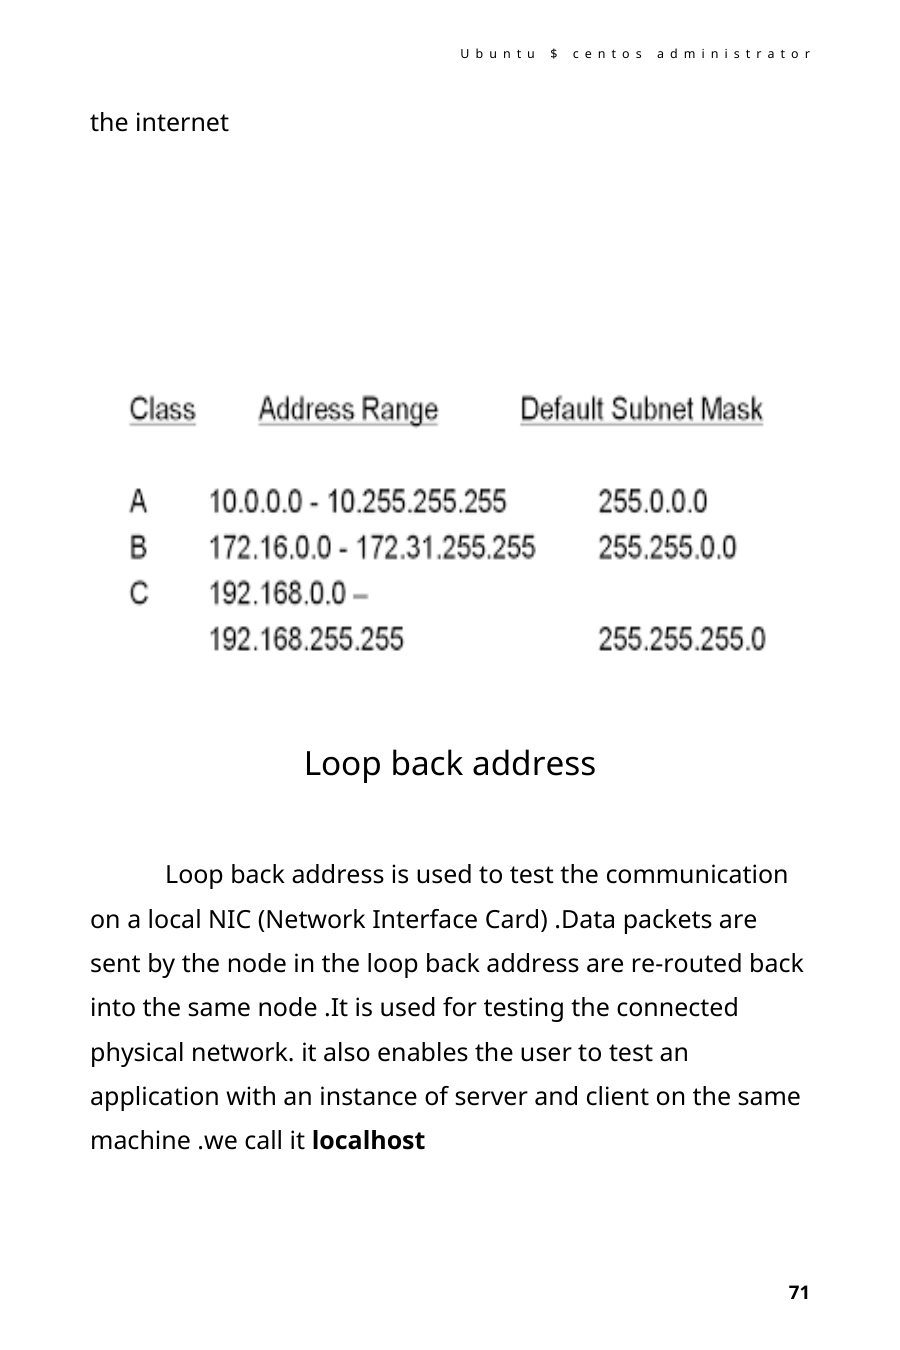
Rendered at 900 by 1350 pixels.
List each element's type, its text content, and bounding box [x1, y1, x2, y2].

text Loop back address is used to test the communication on a local NIC (Network Interface Card) .Data packets are sent by the node in the loop back address are re-routed back into the same node .It is used for testing the connected physical network. it also enables the user to test an application with an instance of server and client on the same machine .we call it localhost [90, 857, 810, 1157]
picture [122, 369, 798, 700]
text the internet [90, 105, 810, 139]
text Loop back address [90, 739, 810, 785]
